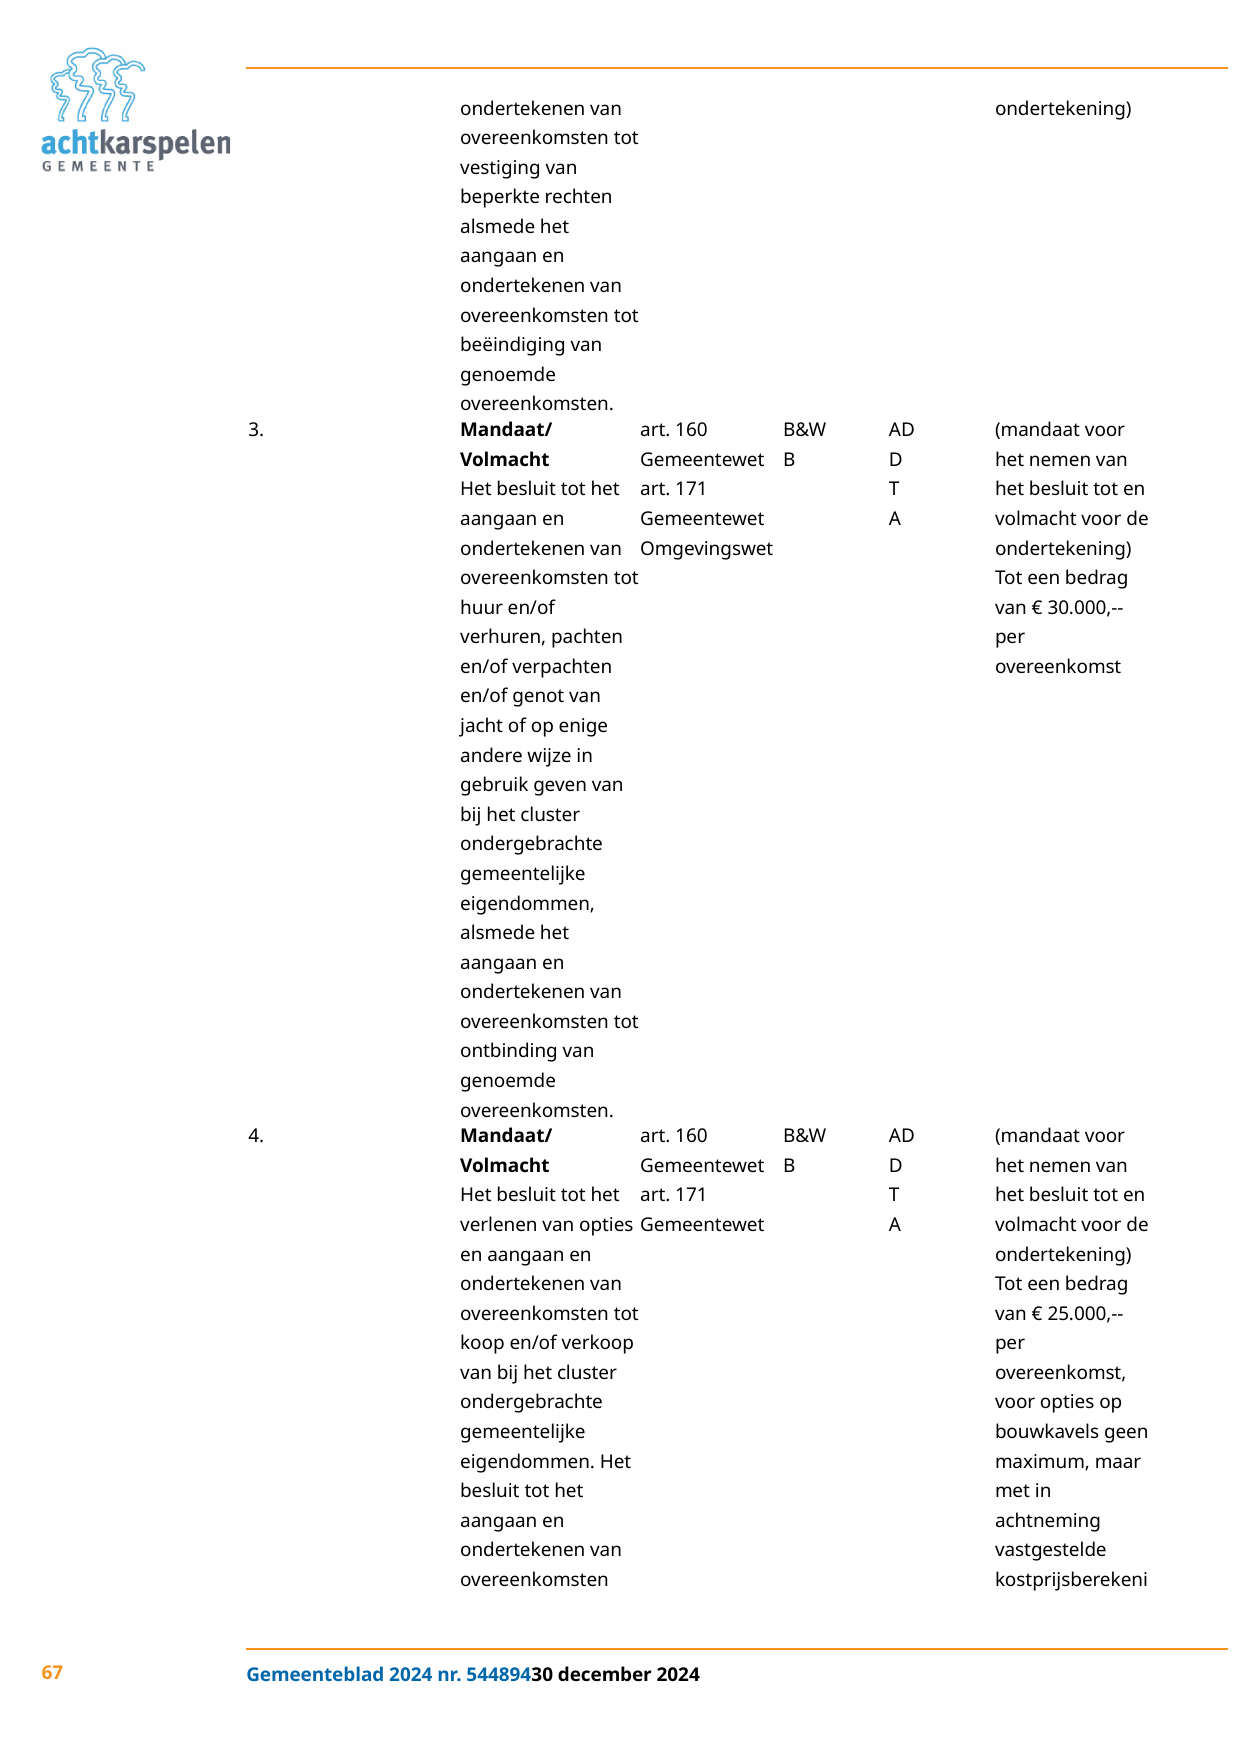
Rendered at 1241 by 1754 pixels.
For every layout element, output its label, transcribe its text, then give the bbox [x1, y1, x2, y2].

table_cell [889, 95, 995, 416]
table_cell AD D T A [889, 1123, 995, 1592]
table_cell ondertekenen van overeenkomsten tot vestiging van beperkte rechten alsmede het aangaan en ondertekenen van overeenkomsten tot beëindiging van genoemde overeenkomsten. [460, 95, 640, 416]
table_cell ondertekening) [995, 95, 1152, 416]
picture [41, 47, 231, 172]
table_cell (mandaat voor het nemen van het besluit tot en volmacht voor de ondertekening) Tot een bedrag van € 30.000,-- per overeenkomst [995, 416, 1152, 1122]
table_cell (mandaat voor het nemen van het besluit tot en volmacht voor de ondertekening) Tot een bedrag van € 25.000,-- per overeenkomst, voor opties op bouwkavels geen maximum, maar met in achtneming vastgestelde kostprijsberekeni [995, 1123, 1152, 1592]
table_cell B&W B [783, 1123, 889, 1592]
table_cell 4. [248, 1123, 460, 1592]
table_cell art. 160 Gemeentewet art. 171 Gemeentewet [640, 1123, 783, 1592]
table_cell Mandaat/Volmacht Het besluit tot het verlenen van opties en aangaan en ondertekenen van overeenkomsten tot koop en/of verkoop van bij het cluster ondergebrachte gemeentelijke eigendommen. Het besluit tot het aangaan en ondertekenen van overeenkomsten [460, 1123, 640, 1592]
table_cell Mandaat/Volmacht Het besluit tot het aangaan en ondertekenen van overeenkomsten tot huur en/of verhuren, pachten en/of verpachten en/of genot van jacht of op enige andere wijze in gebruik geven van bij het cluster ondergebrachte gemeentelijke eigendommen, alsmede het aangaan en ondertekenen van overeenkomsten tot ontbinding van genoemde overeenkomsten. [460, 416, 640, 1122]
table_cell [783, 95, 889, 416]
table_cell 3. [248, 416, 460, 1122]
table_cell AD D T A [889, 416, 995, 1122]
table_cell [248, 95, 460, 416]
table_cell [640, 95, 783, 416]
table_cell art. 160 Gemeentewet art. 171 Gemeentewet Omgevingswet [640, 416, 783, 1122]
table_cell B&W B [783, 416, 889, 1122]
